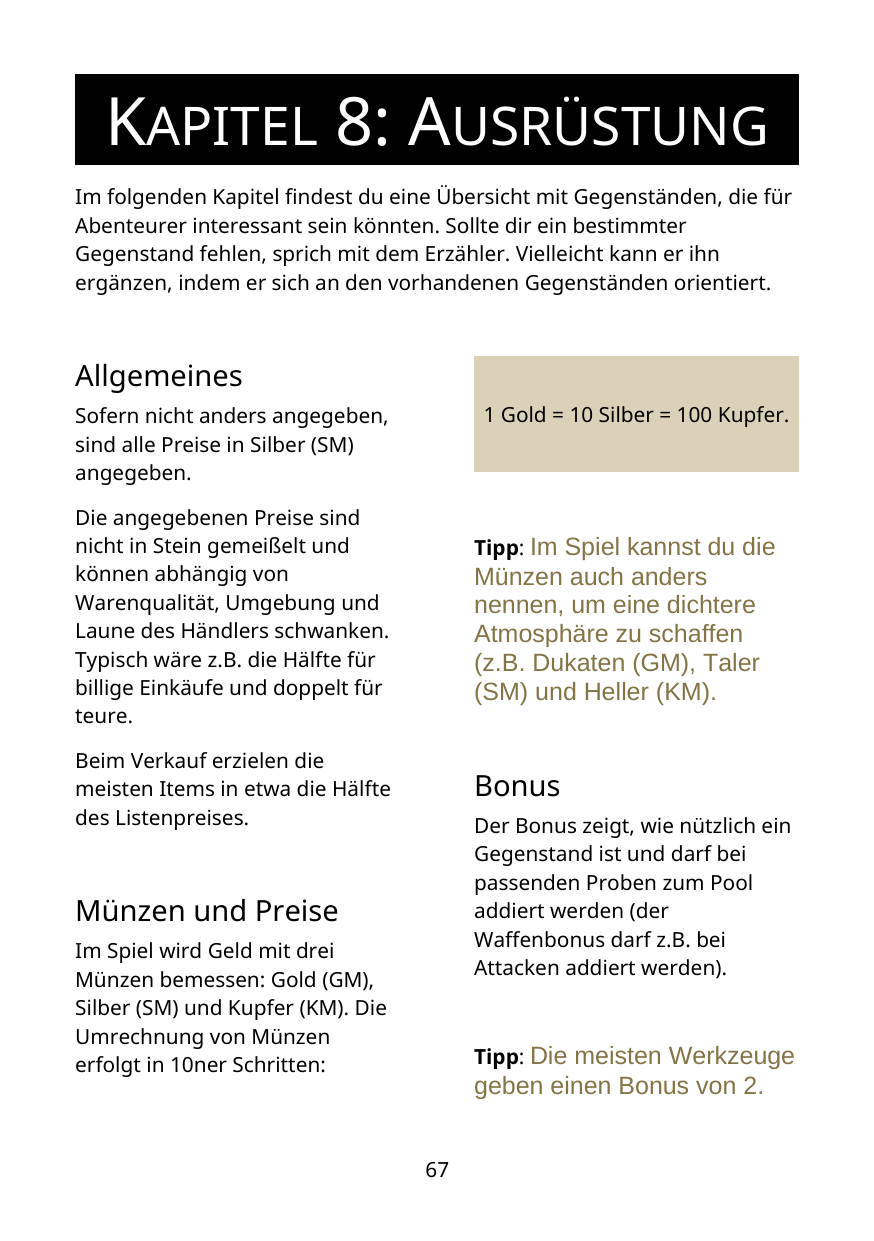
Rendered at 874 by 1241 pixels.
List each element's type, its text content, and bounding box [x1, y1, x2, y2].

text Im Spiel wird Geld mit drei Münzen bemessen: Gold (GM), Silber (SM) und Kupfer (KM). Die Umrechnung von Münzen erfolgt in 10ner Schritten: [75, 937, 400, 1079]
text Der Bonus zeigt, wie nützlich ein Gegenstand ist und darf bei passenden Proben zum Pool addiert werden (der Waffenbonus darf z.B. bei Attacken addiert werden). [474, 811, 799, 982]
subtitle Münzen und Preise [75, 891, 400, 930]
text 1 Gold = 10 Silber = 100 Kupfer. [474, 400, 799, 428]
subtitle Bonus [474, 765, 799, 805]
text Tipp: Im Spiel kannst du die Münzen auch anders nennen, um eine dichtere Atmosphäre zu schaffen (z.B. Dukaten (GM), Taler (SM) und Heller (KM). [474, 532, 799, 705]
text Sofern nicht anders angegeben, sind alle Preise in Silber (SM) angegeben. [75, 402, 400, 487]
subtitle Kapitel 8: Ausrüstung [75, 74, 799, 165]
text Die angegebenen Preise sind nicht in Stein gemeißelt und können abhängig von Warenqualität, Umgebung und Laune des Händlers schwanken. Typisch wäre z.B. die Hälfte für billige Einkäufe und doppelt für teure. [75, 503, 400, 730]
subtitle Allgemeines [75, 356, 400, 395]
text Tipp: Die meisten Werkzeuge geben einen Bonus von 2. [474, 1041, 799, 1099]
text Im folgenden Kapitel findest du eine Übersicht mit Gegenständen, die für Abenteurer interessant sein könnten. Sollte dir ein bestimmter Gegenstand fehlen, sprich mit dem Erzähler. Vielleicht kann er ihn ergänzen, indem er sich an den vorhandenen Gegenständen orientiert. [75, 182, 799, 296]
text Beim Verkauf erzielen die meisten Items in etwa die Hälfte des Listenpreises. [75, 746, 400, 831]
